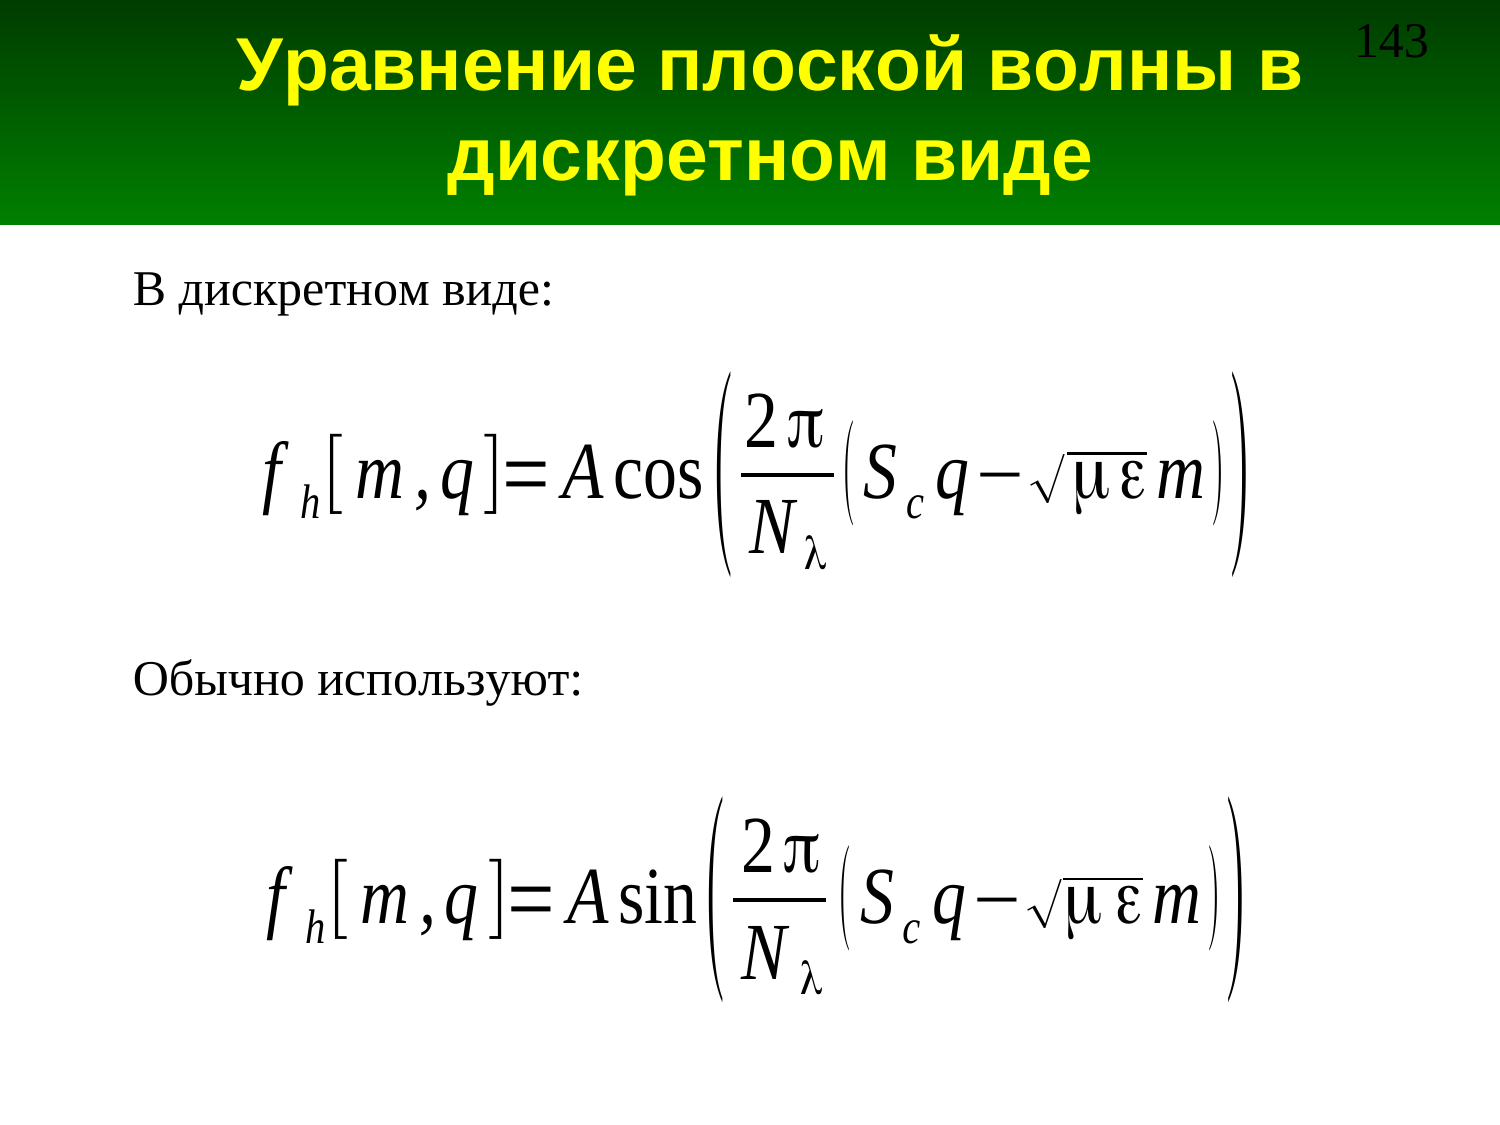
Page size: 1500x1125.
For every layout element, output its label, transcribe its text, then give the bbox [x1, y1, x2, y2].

chart [237, 791, 1263, 1006]
chart [232, 366, 1268, 581]
text_box В дискретном виде: [118, 248, 569, 323]
title Уравнение плоской волны в дискретном виде [100, 7, 1441, 204]
text_box Обычно используют: [118, 637, 596, 713]
